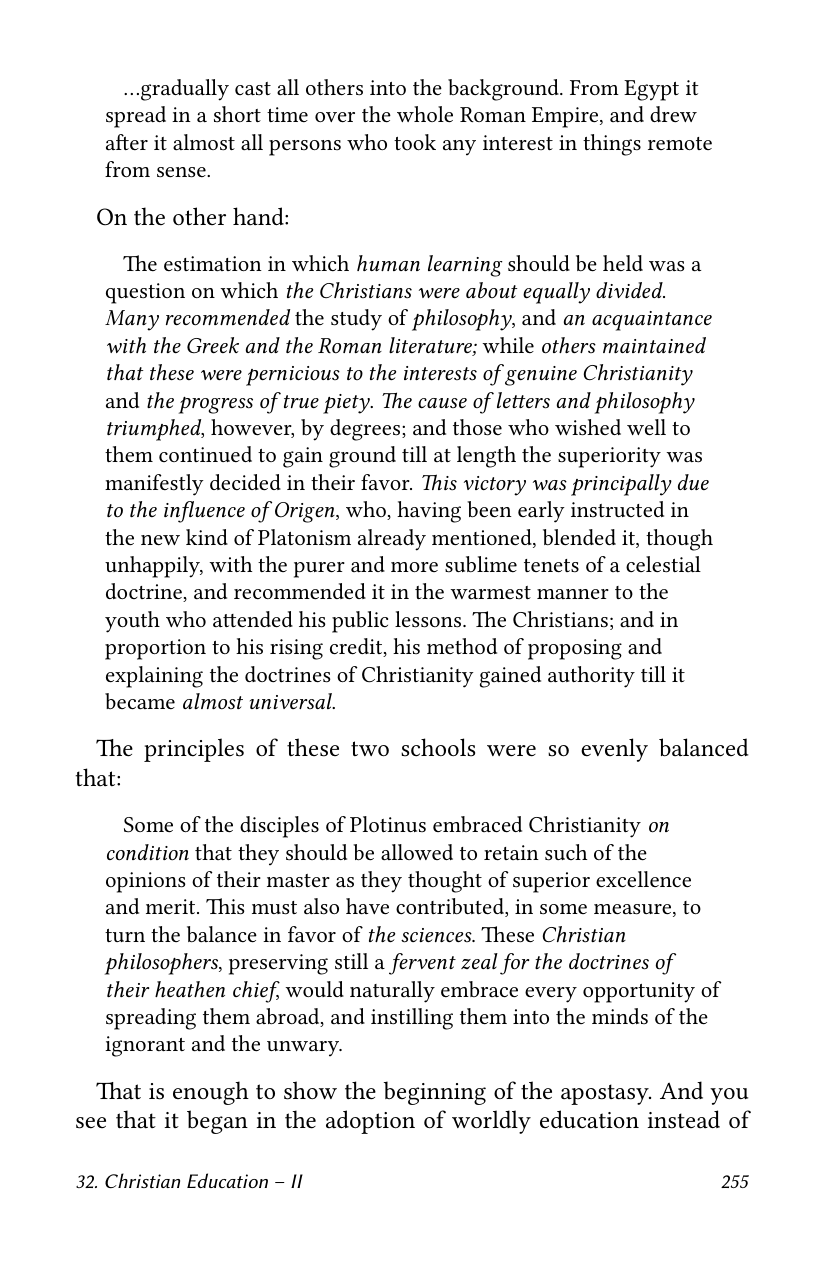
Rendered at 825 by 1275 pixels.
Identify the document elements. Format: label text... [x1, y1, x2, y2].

text Some of the disciples of Plotinus embraced Christianity on condition that they should be allowed to retain such of the opinions of their master as they thought of superior excellence and merit. This must also have contributed, in some measure, to turn the balance in favor of the sciences. These Christian philosophers, preserving still a fervent zeal for the doctrines of their heathen chief, would naturally embrace every opportunity of spreading them abroad, and instilling them into the minds of the ignorant and the unwary. [105, 812, 720, 1057]
text ...gradually cast all others into the background. From Egypt it spread in a short time over the whole Roman Empire, and drew after it almost all persons who took any interest in things remote from sense. [105, 75, 720, 183]
text The principles of these two schools were so evenly balanced that: [75, 734, 750, 793]
text The estimation in which human learning should be held was a question on which the Christians were about equally divided. Many recommended the study of philosophy, and an acquaintance with the Greek and the Roman literature; while others maintained that these were pernicious to the interests of genuine Christianity and the progress of true piety. The cause of letters and philosophy triumphed, however, by degrees; and those who wished well to them continued to gain ground till at length the superiority was manifestly decided in their favor. This victory was principally due to the influence of Origen, who, having been early instructed in the new kind of Platonism already mentioned, blended it, though unhappily, with the purer and more sublime tenets of a celestial doctrine, and recommended it in the warmest manner to the youth who attended his public lessons. The Christians; and in proportion to his rising credit, his method of proposing and explaining the doctrines of Christianity gained authority till it became almost universal. [105, 251, 720, 715]
text On the other hand: [75, 203, 750, 231]
text That is enough to show the beginning of the apostasy. And you see that it began in the adoption of worldly education instead of [75, 1077, 750, 1135]
